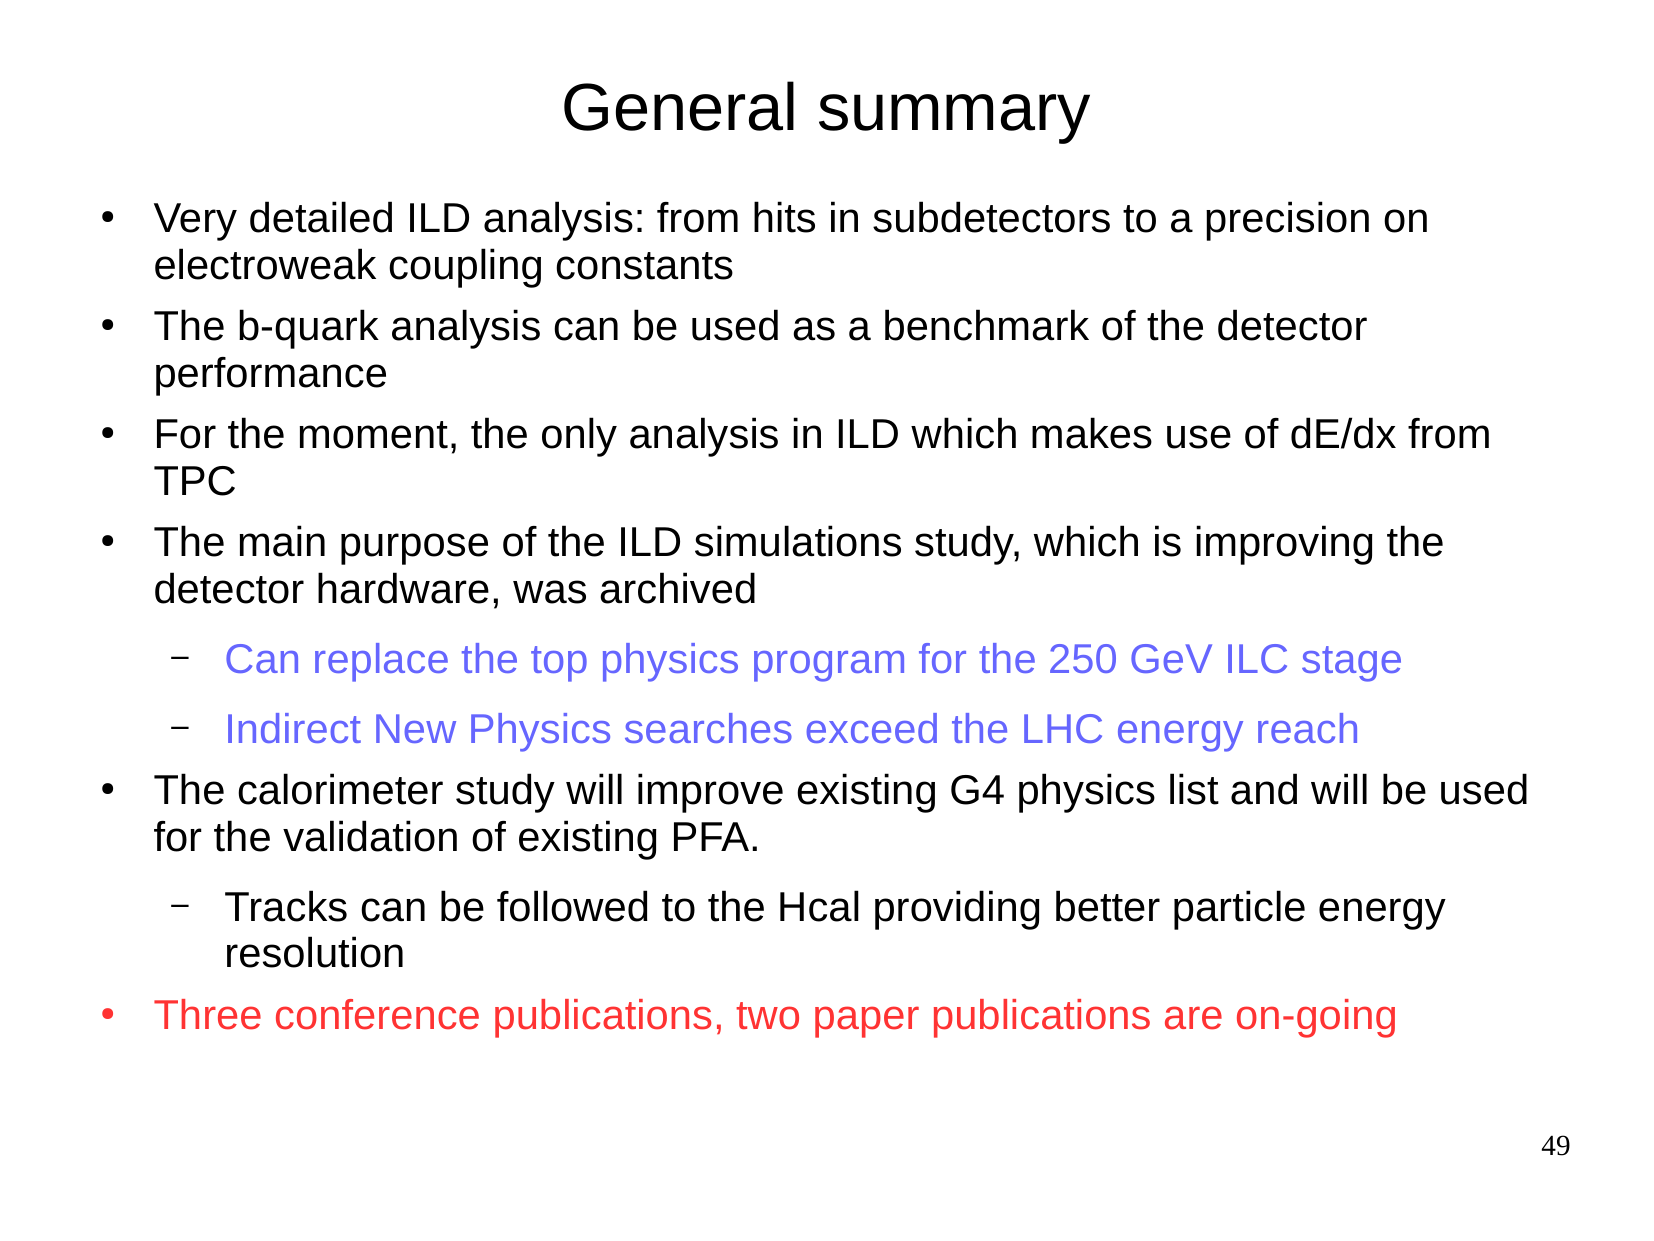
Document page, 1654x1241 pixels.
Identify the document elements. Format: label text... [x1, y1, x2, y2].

title General summary [82, 49, 1571, 166]
list Very detailed ILD analysis: from hits in subdetectors to a precision on electroweak coupling constants The b-quark analysis can be used as a benchmark of the detector performance For the moment, the only analysis in ILD which makes use of dE/dx from TPC The main purpose of the ILD simulations study, which is improving the detector hardware, was archived Can replace the top physics program for the 250 GeV ILC stage Indirect New Physics searches exceed the LHC energy reach The calorimeter study will improve existing G4 physics list and will be used for the validation of existing PFA. Tracks can be followed to the Hcal providing better particle energy resolution Three conference publications, two paper publications are on-going [82, 195, 1571, 1171]
